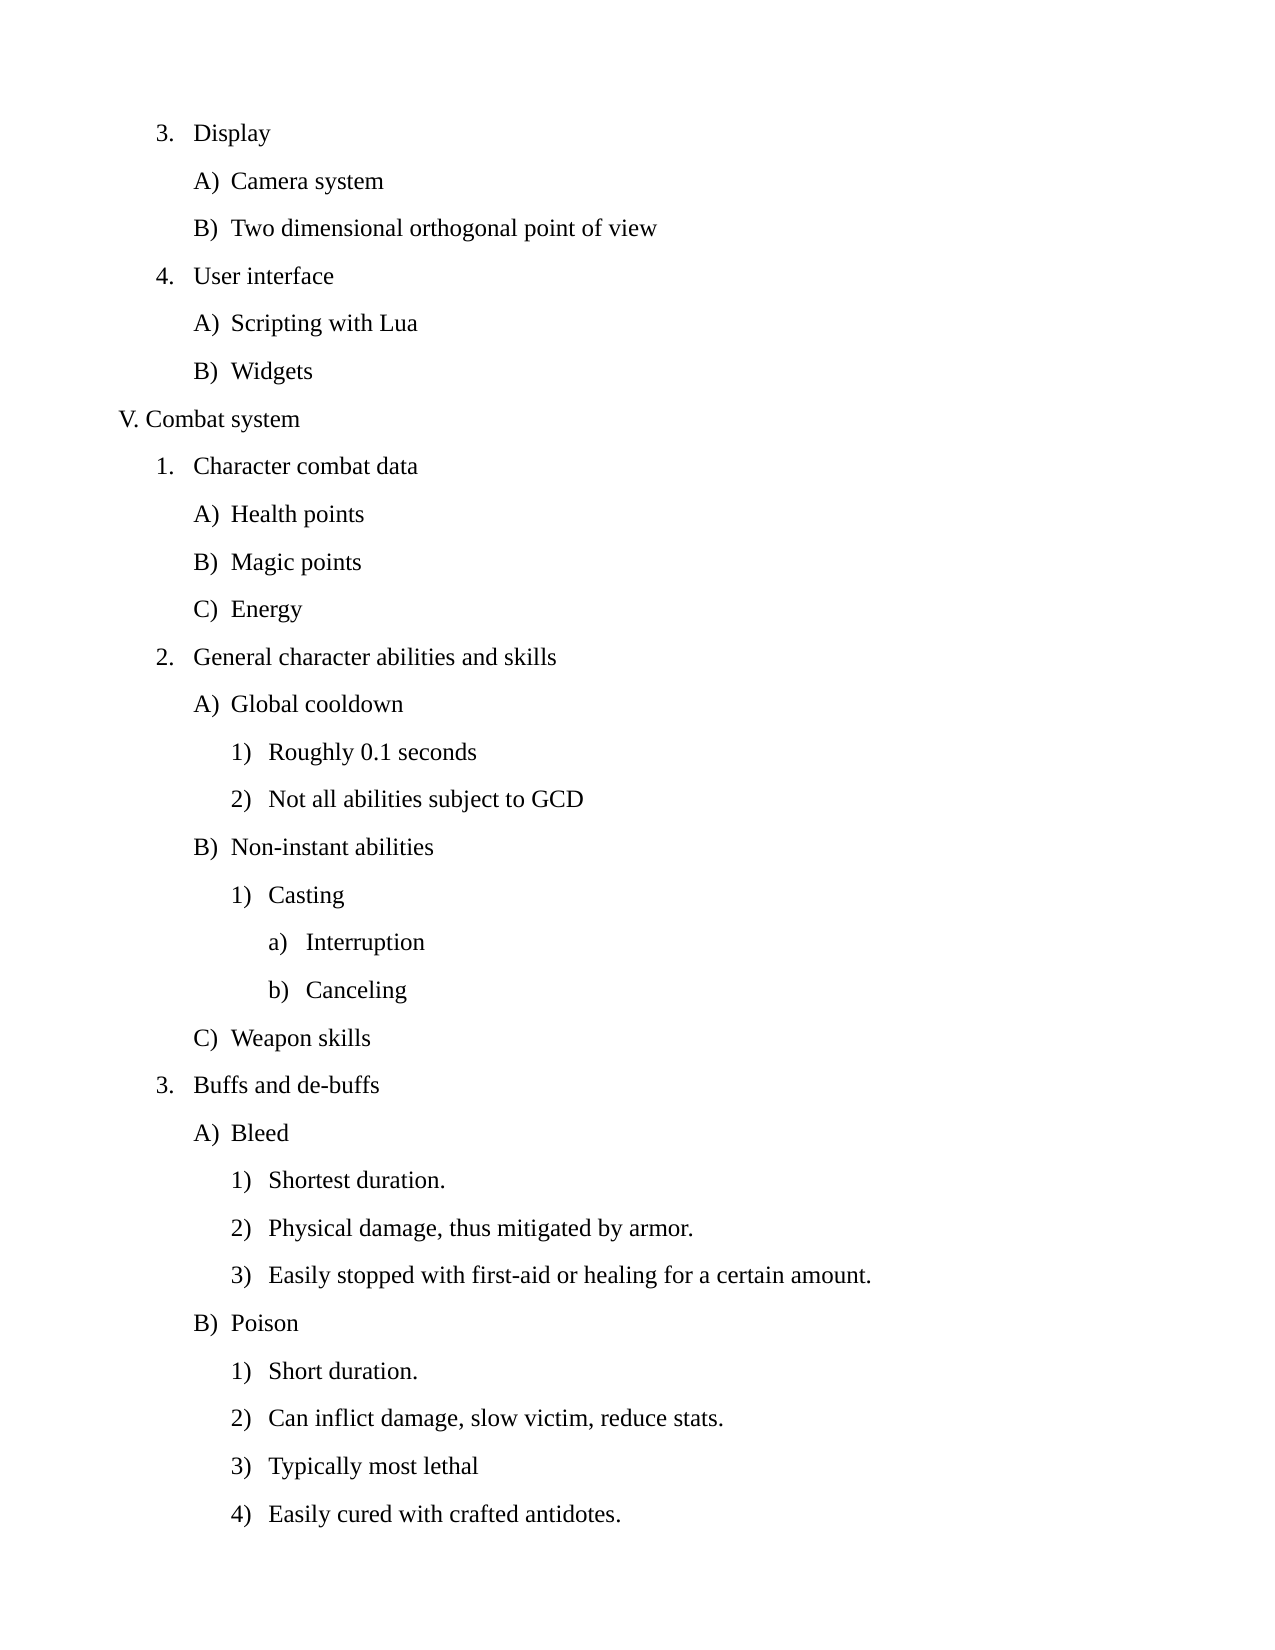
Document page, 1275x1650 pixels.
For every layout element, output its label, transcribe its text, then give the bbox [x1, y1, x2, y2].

list Magic points [193, 547, 1157, 575]
list Energy [193, 594, 1157, 623]
list Poison [193, 1308, 1157, 1337]
list Buffs and de-buffs [156, 1070, 1157, 1099]
list Canceling [268, 975, 1157, 1004]
list Bleed [193, 1118, 1157, 1147]
list Roughly 0.1 seconds [231, 737, 1157, 766]
list Easily stopped with first-aid or healing for a certain amount. [231, 1261, 1157, 1289]
list Can inflict damage, slow victim, reduce stats. [231, 1403, 1157, 1432]
list Casting [231, 880, 1157, 908]
list Short duration. [231, 1356, 1157, 1384]
list General character abilities and skills [156, 642, 1157, 671]
text V. Combat system [118, 404, 1157, 432]
list Weapon skills [193, 1023, 1157, 1051]
list Not all abilities subject to GCD [231, 784, 1157, 813]
list Display [156, 118, 1157, 147]
list Health points [193, 499, 1157, 528]
list Physical damage, thus mitigated by armor. [231, 1213, 1157, 1242]
list User interface [156, 261, 1157, 290]
list Two dimensional orthogonal point of view [193, 213, 1157, 242]
list Scripting with Lua [193, 308, 1157, 337]
list Character combat data [156, 451, 1157, 480]
list Global cooldown [193, 689, 1157, 718]
list Easily cured with crafted antidotes. [231, 1499, 1157, 1527]
list Non-instant abilities [193, 832, 1157, 861]
list Typically most lethal [231, 1451, 1157, 1480]
list Camera system [193, 166, 1157, 194]
list Widgets [193, 356, 1157, 385]
list Interruption [268, 927, 1157, 956]
list Shortest duration. [231, 1165, 1157, 1194]
